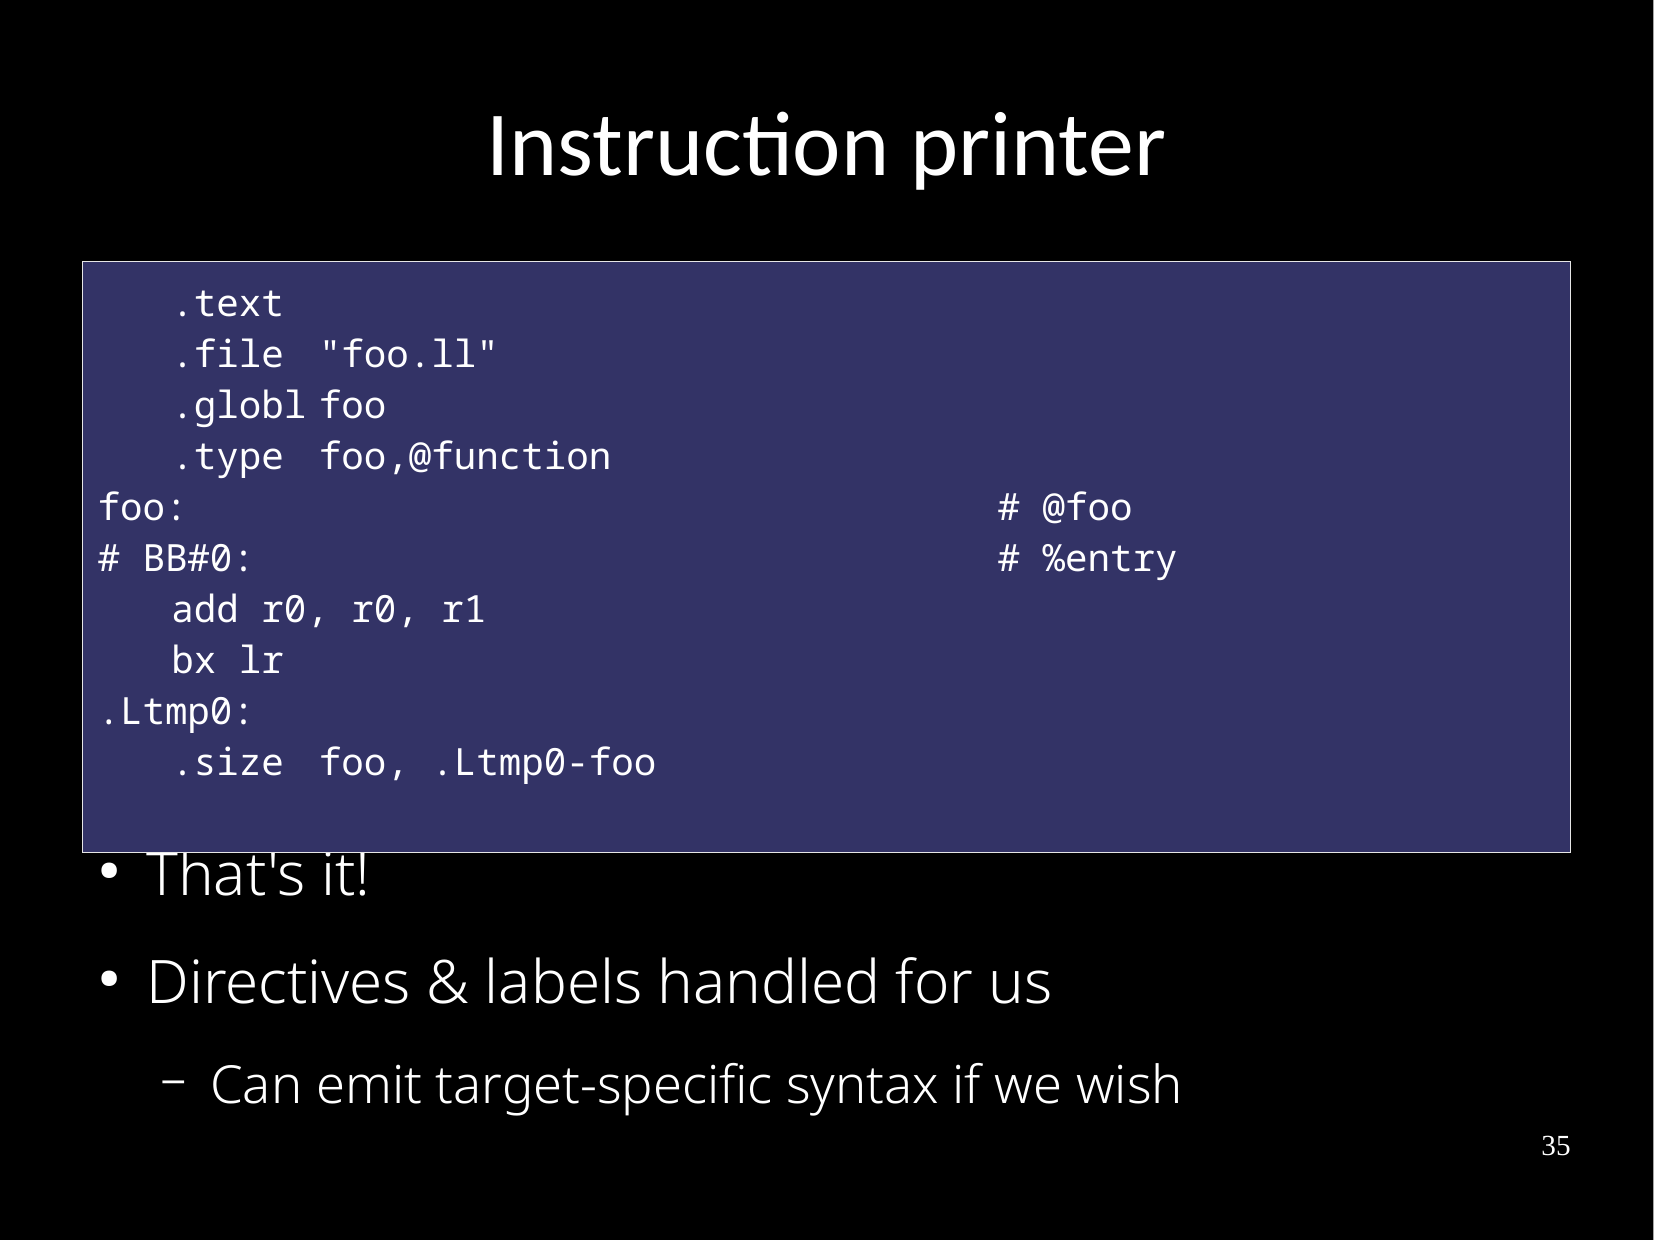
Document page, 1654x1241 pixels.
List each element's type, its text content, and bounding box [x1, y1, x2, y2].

list That's it! Directives & labels handled for us Can emit target-specific syntax if we wish [82, 853, 1571, 1123]
text_box .text .file "foo.ll" .globl foo .type foo,@function foo: # @foo # BB#0: # %entry add r0, r0, r1 bx lr .Ltmp0: .size foo, .Ltmp0-foo [82, 261, 1571, 770]
title Instruction printer [82, 49, 1571, 257]
